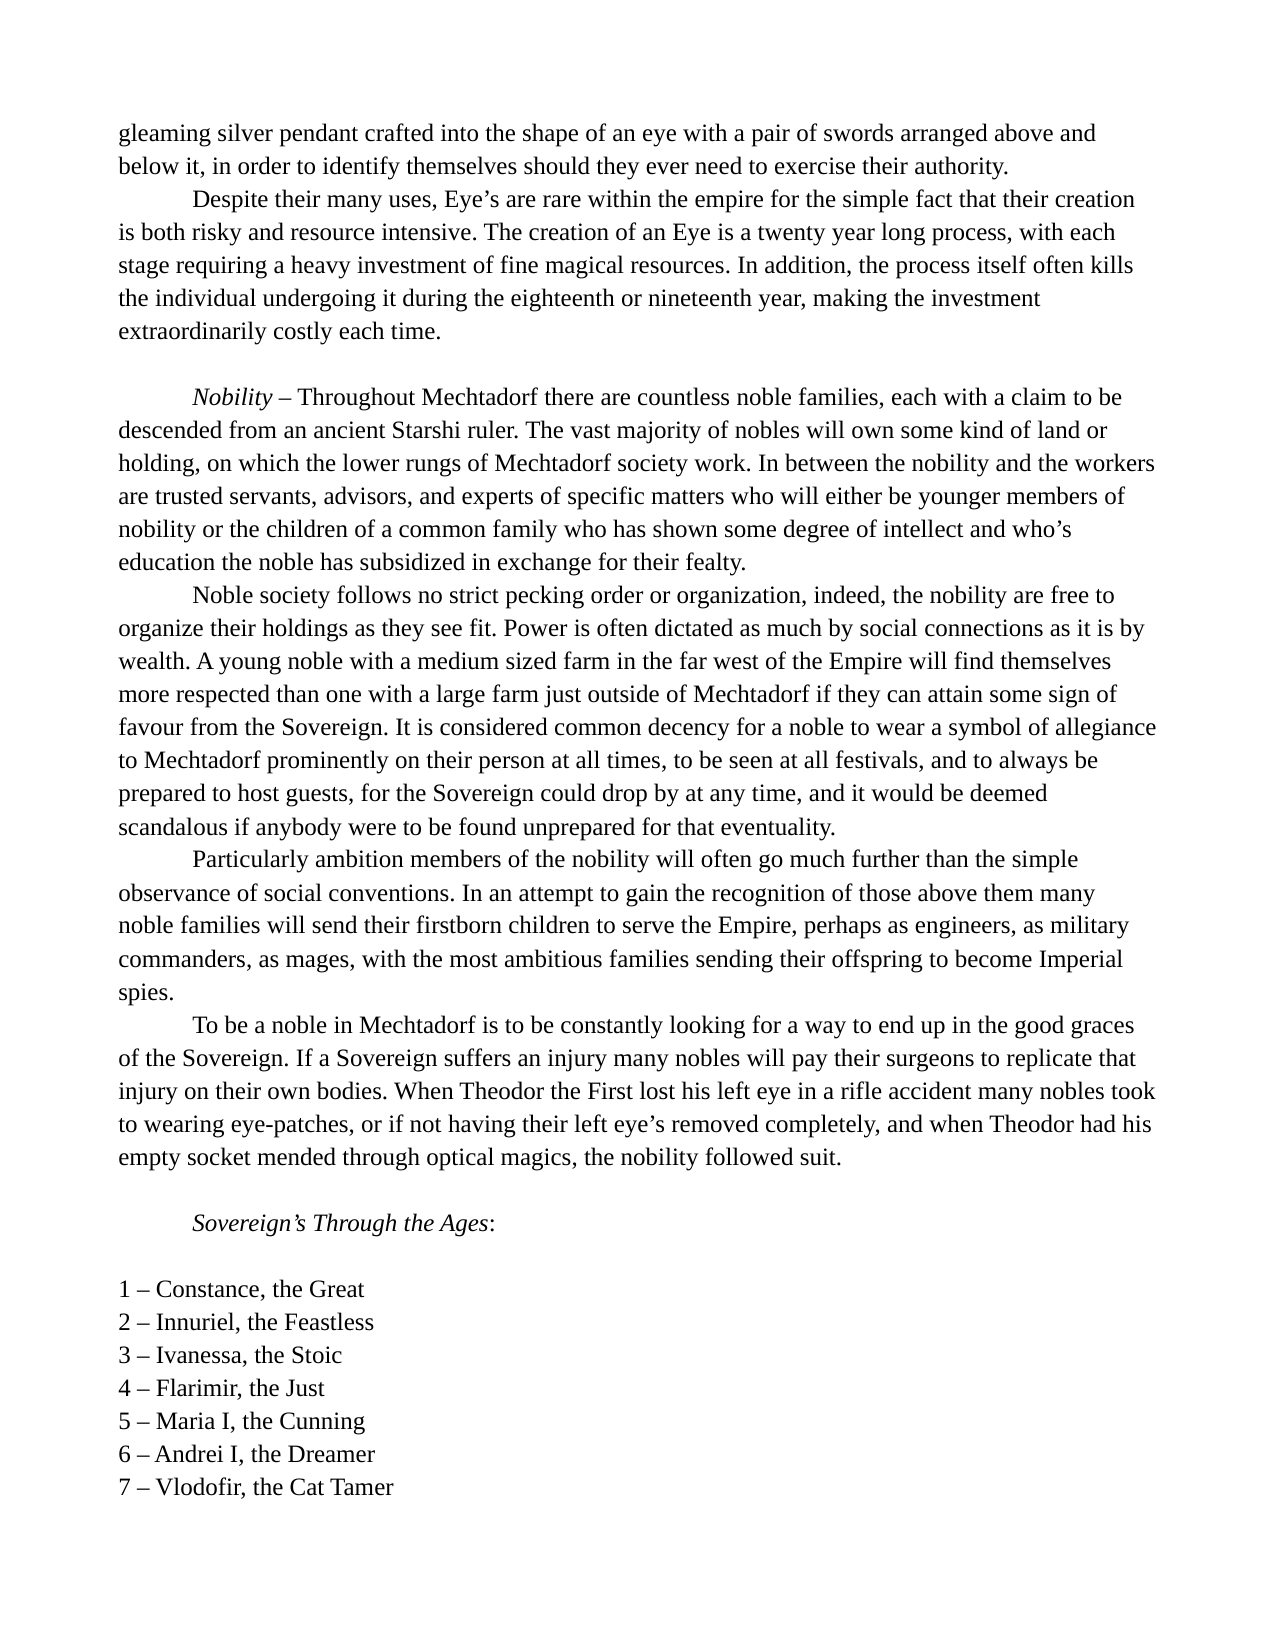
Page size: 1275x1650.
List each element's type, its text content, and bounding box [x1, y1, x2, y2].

text 1 – Constance, the Great [118, 1274, 1157, 1303]
text To be a noble in Mechtadorf is to be constantly looking for a way to end up in the good graces of the Sovereign. If a Sovereign suffers an injury many nobles will pay their surgeons to replicate that injury on their own bodies. When Theodor the First lost his left eye in a rifle accident many nobles took to wearing eye-patches, or if not having their left eye’s removed completely, and when Theodor had his empty socket mended through optical magics, the nobility followed suit. [118, 1010, 1157, 1171]
text gleaming silver pendant crafted into the shape of an eye with a pair of swords arranged above and below it, in order to identify themselves should they ever need to exercise their authority. [118, 118, 1157, 180]
text Despite their many uses, Eye’s are rare within the empire for the simple fact that their creation is both risky and resource intensive. The creation of an Eye is a twenty year long process, with each stage requiring a heavy investment of fine magical resources. In addition, the process itself often kills the individual undergoing it during the eighteenth or nineteenth year, making the investment extraordinarily costly each time. [118, 184, 1157, 345]
text 6 – Andrei I, the Dreamer [118, 1439, 1157, 1468]
text 4 – Flarimir, the Just [118, 1373, 1157, 1402]
text Nobility – Throughout Mechtadorf there are countless noble families, each with a claim to be descended from an ancient Starshi ruler. The vast majority of nobles will own some kind of land or holding, on which the lower rungs of Mechtadorf society work. In between the nobility and the workers are trusted servants, advisors, and experts of specific matters who will either be younger members of nobility or the children of a common family who has shown some degree of intellect and who’s education the noble has subsidized in exchange for their fealty. [118, 382, 1157, 576]
text Sovereign’s Through the Ages: [118, 1208, 1157, 1237]
text 5 – Maria I, the Cunning [118, 1406, 1157, 1435]
text 3 – Ivanessa, the Stoic [118, 1340, 1157, 1369]
text Particularly ambition members of the nobility will often go much further than the simple observance of social conventions. In an attempt to gain the recognition of those above them many noble families will send their firstborn children to serve the Empire, perhaps as engineers, as military commanders, as mages, with the most ambitious families sending their offspring to become Imperial spies. [118, 844, 1157, 1005]
text Noble society follows no strict pecking order or organization, indeed, the nobility are free to organize their holdings as they see fit. Power is often dictated as much by social connections as it is by wealth. A young noble with a medium sized farm in the far west of the Empire will find themselves more respected than one with a large farm just outside of Mechtadorf if they can attain some sign of favour from the Sovereign. It is considered common decency for a noble to wear a symbol of allegiance to Mechtadorf prominently on their person at all times, to be seen at all festivals, and to always be prepared to host guests, for the Sovereign could drop by at any time, and it would be deemed scandalous if anybody were to be found unprepared for that eventuality. [118, 580, 1157, 840]
text 7 – Vlodofir, the Cat Tamer [118, 1472, 1157, 1501]
text 2 – Innuriel, the Feastless [118, 1307, 1157, 1336]
